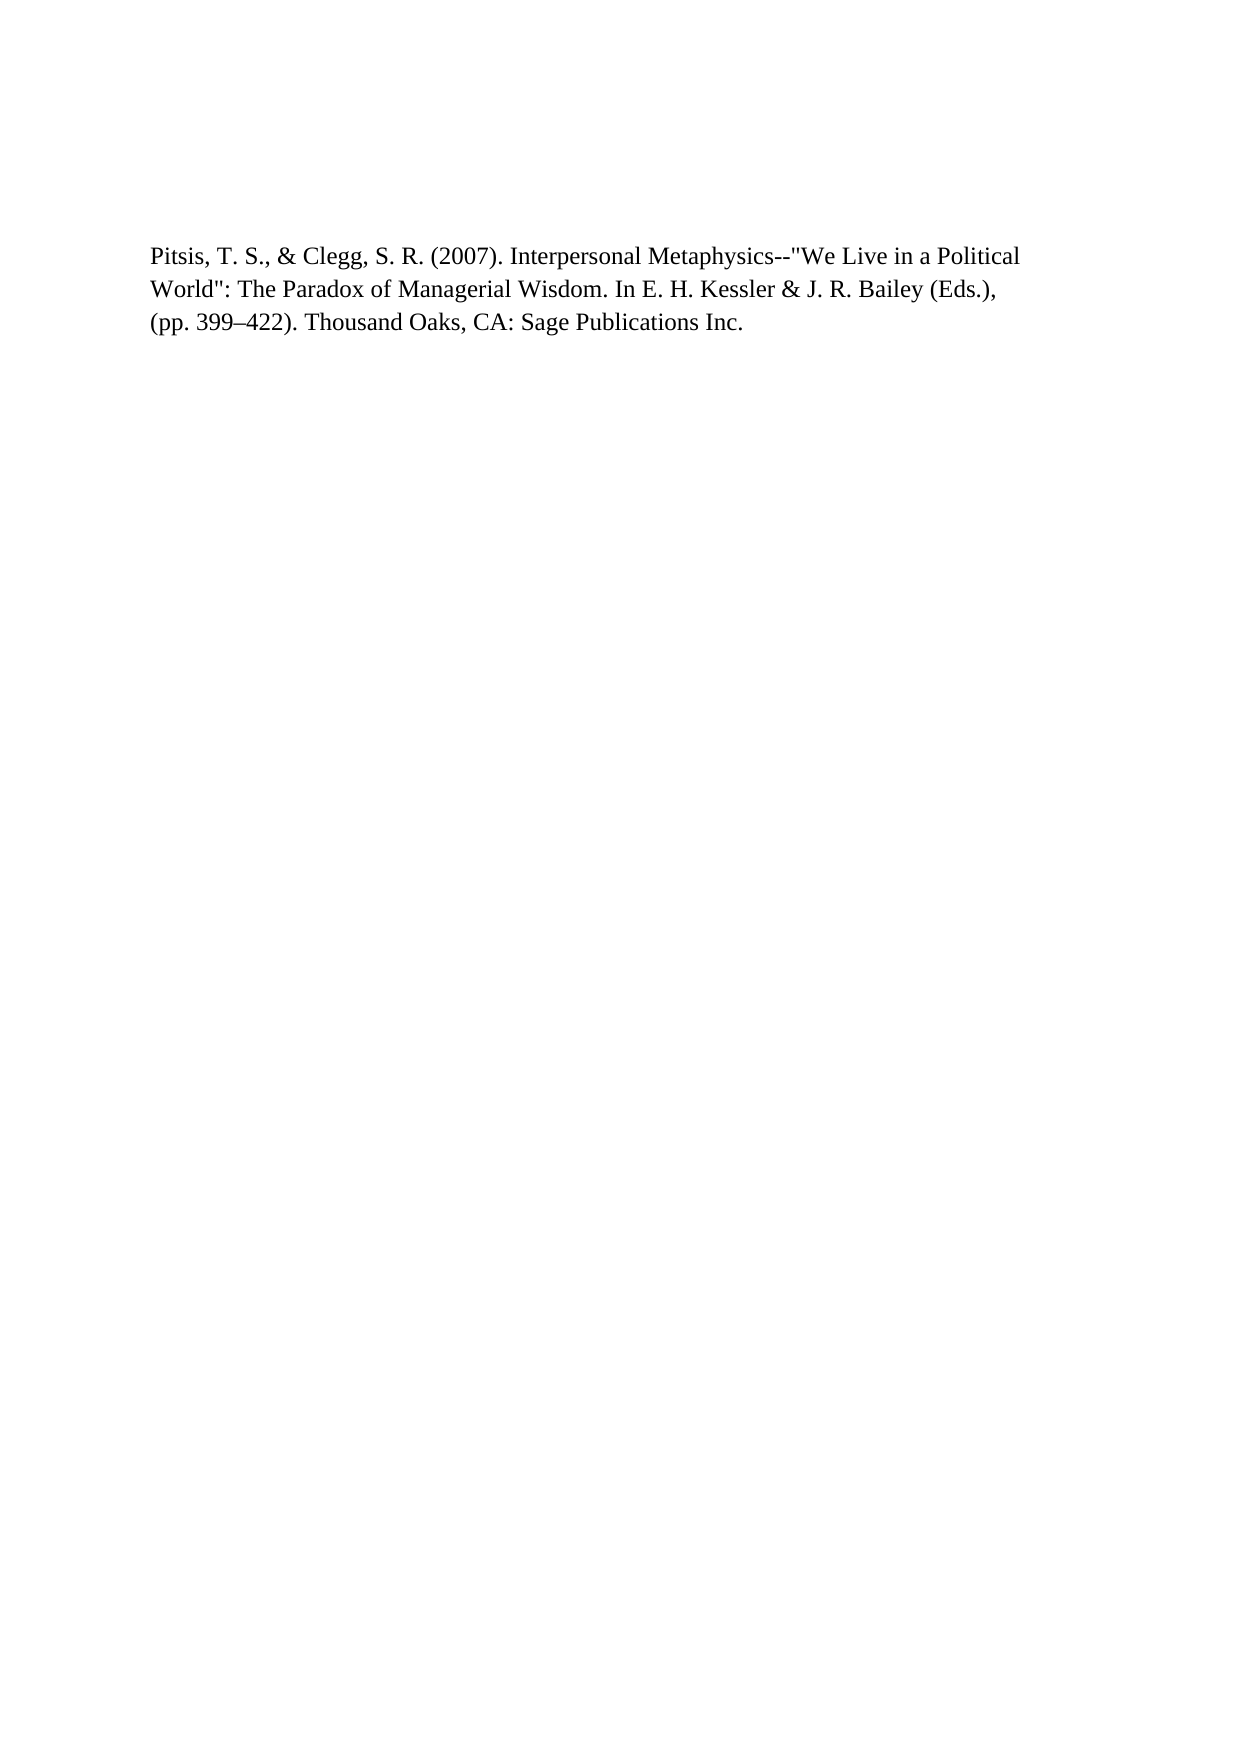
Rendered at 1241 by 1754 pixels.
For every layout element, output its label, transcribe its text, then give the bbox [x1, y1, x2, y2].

text Pitsis, T. S., & Clegg, S. R. (2007). Interpersonal Metaphysics--"We Live in a Political World": The Paradox of Managerial Wisdom. In E. H. Kessler & J. R. Bailey (Eds.), [150, 241, 1090, 303]
text (pp. 399–422). Thousand Oaks, CA: Sage Publications Inc. [150, 307, 1090, 336]
